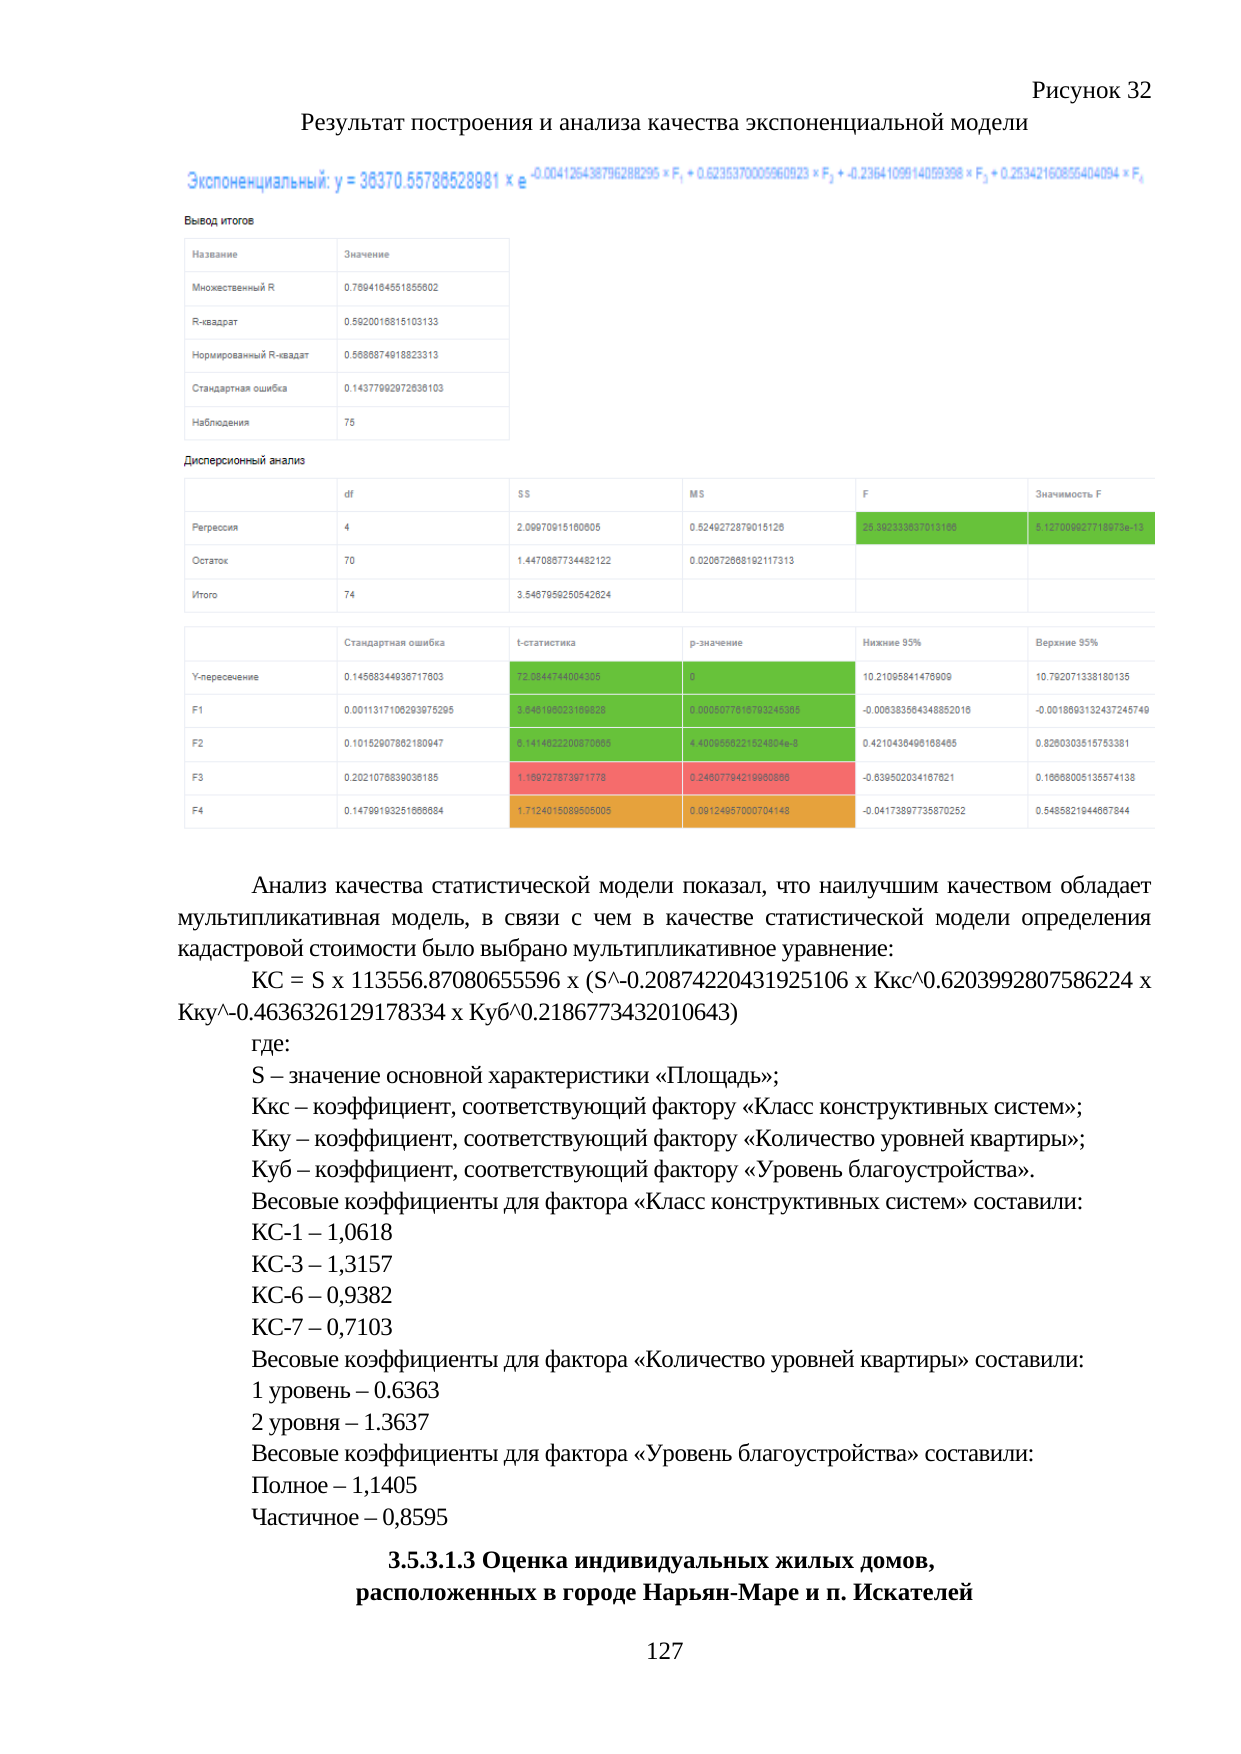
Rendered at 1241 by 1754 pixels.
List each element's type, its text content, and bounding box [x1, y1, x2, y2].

text Полное – 1,1405 [177, 1470, 1152, 1499]
text Частичное – 0,8595 [177, 1502, 1152, 1530]
text Весовые коэффициенты для фактора «Уровень благоустройства» составили: [177, 1438, 1152, 1467]
text Анализ качества статистической модели показал, что наилучшим качеством обладает мультипликативная модель, в связи с чем в качестве статистической модели определения кадастровой стоимости было выбрано мультипликативное уравнение: [177, 870, 1152, 962]
text 1 уровень – 0.6363 [177, 1375, 1152, 1404]
text Результат построения и анализа качества экспоненциальной модели [177, 107, 1152, 135]
text Куб – коэффициент, соответствующий фактору «Уровень благоустройства». [177, 1154, 1152, 1183]
text КС-3 – 1,3157 [177, 1249, 1152, 1278]
text S – значение основной характеристики «Площадь»; [177, 1060, 1152, 1088]
text КС-7 – 0,7103 [177, 1312, 1152, 1341]
text Весовые коэффициенты для фактора «Количество уровней квартиры» составили: [177, 1344, 1152, 1372]
text Кку – коэффициент, соответствующий фактору «Количество уровней квартиры»; [177, 1123, 1152, 1152]
text Рисунок 32 [177, 75, 1152, 104]
text КС-1 – 1,0618 [177, 1217, 1152, 1246]
text КС = S х 113556.87080655596 х (S^-0.20874220431925106 х Ккс^0.6203992807586224 х Кку^-0.4636326129178334 х Куб^0.2186773432010643) [177, 965, 1152, 1025]
text Весовые коэффициенты для фактора «Класс конструктивных систем» составили: [177, 1186, 1152, 1215]
text 2 уровня – 1.3637 [177, 1407, 1152, 1436]
text КС-6 – 0,9382 [177, 1281, 1152, 1309]
text 3.5.3.1.3 Оценка индивидуальных жилых домов, расположенных в городе Нарьян-Маре и п. Искателей [177, 1546, 1152, 1606]
text где: [177, 1028, 1152, 1057]
text Ккс – коэффициент, соответствующий фактору «Класс конструктивных систем»; [177, 1091, 1152, 1120]
